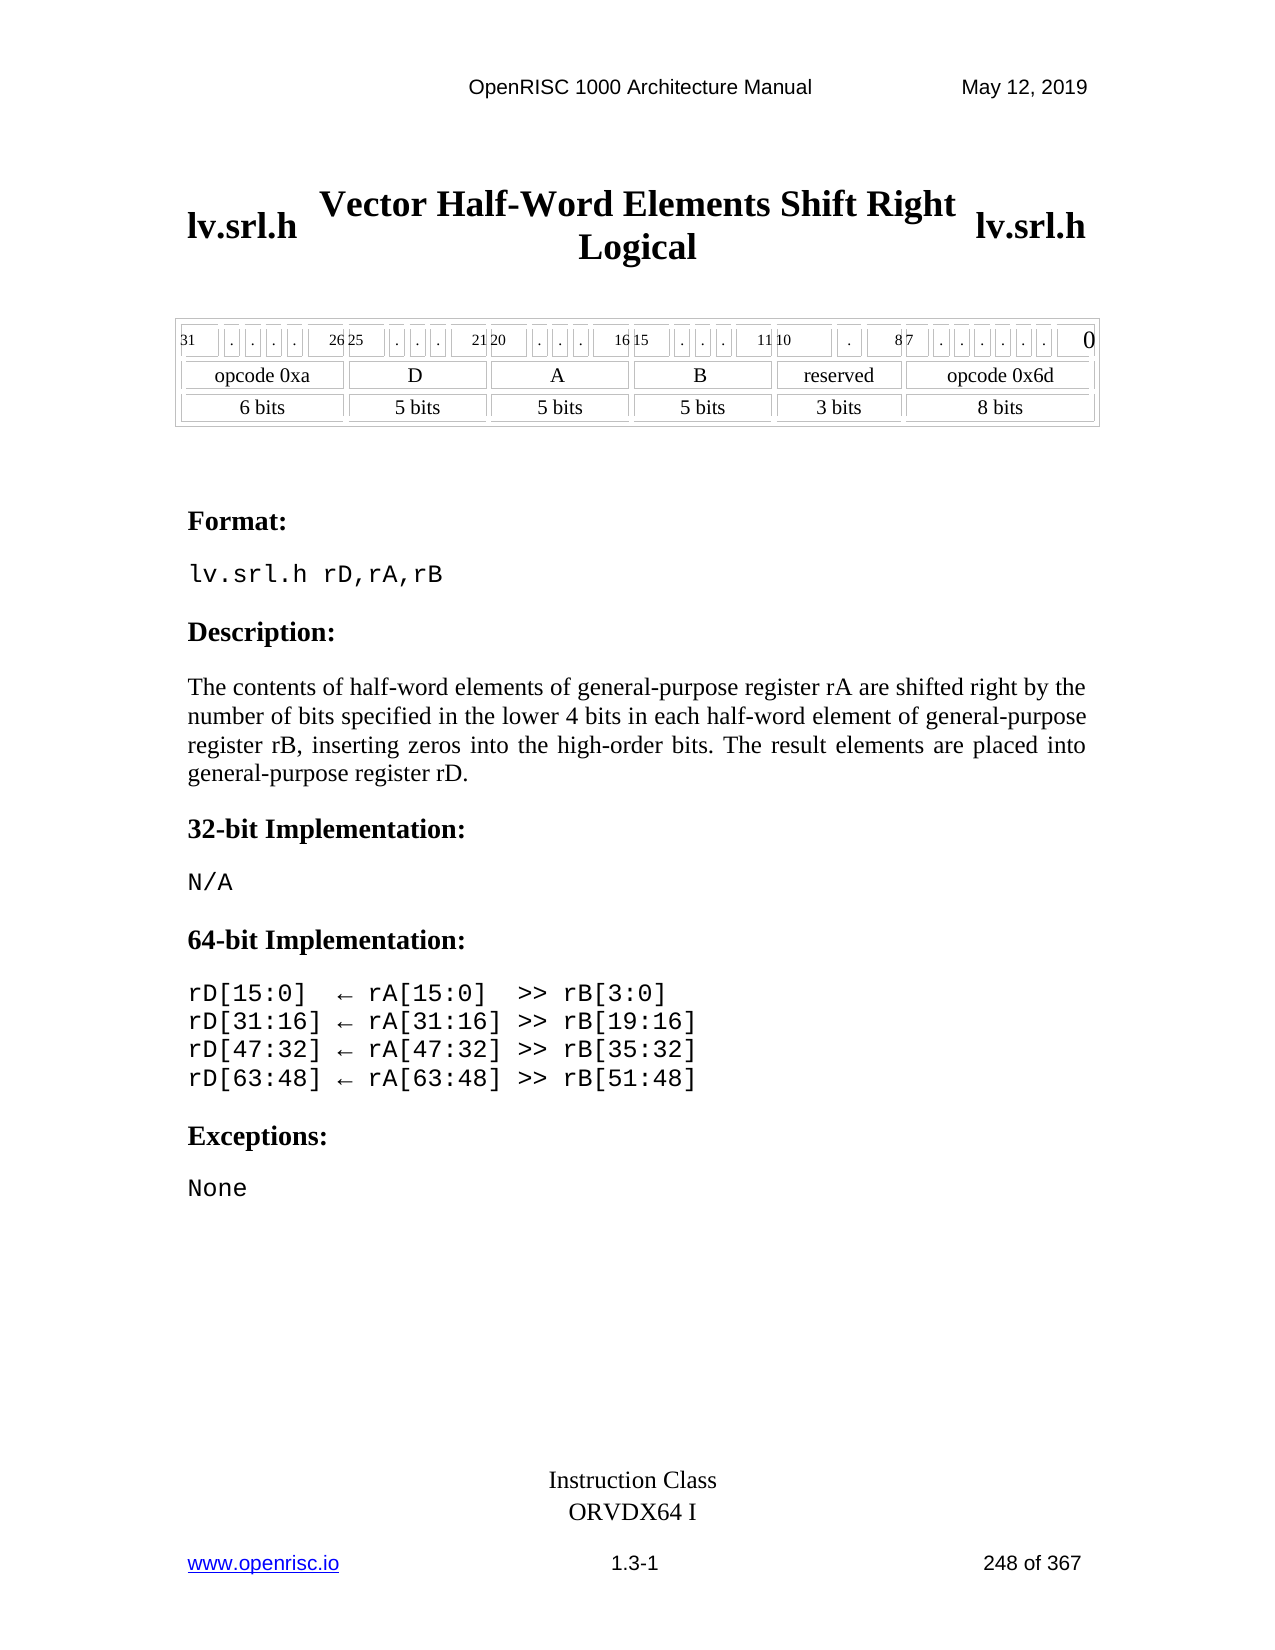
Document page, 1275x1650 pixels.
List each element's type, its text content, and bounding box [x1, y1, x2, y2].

text 64-bit Implementation: [187, 923, 1087, 955]
text None [187, 1176, 1087, 1204]
text The contents of half-word elements of general-purpose register rA are shifted right by the number of bits specified in the lower 4 bits in each half-word element of general-purpose register rB, inserting zeros into the high-order bits. The result elements are placed into general-purpose register rD. [187, 672, 1087, 787]
text Format: [187, 504, 1087, 536]
text lv.srl.h rD,rA,rB [187, 561, 1087, 590]
text Description: [187, 615, 1087, 647]
text N/A [187, 869, 1087, 898]
text 32-bit Implementation: [187, 812, 1087, 844]
text Exceptions: [187, 1119, 1087, 1151]
text rD[15:0] ← rA[15:0] >> rB[3:0] rD[31:16] ← rA[31:16] >> rB[19:16] rD[47:32] ← rA[47:32] >> rB[35:32] rD[63:48] ← rA[63:48] >> rB[51:48] [187, 980, 1087, 1094]
